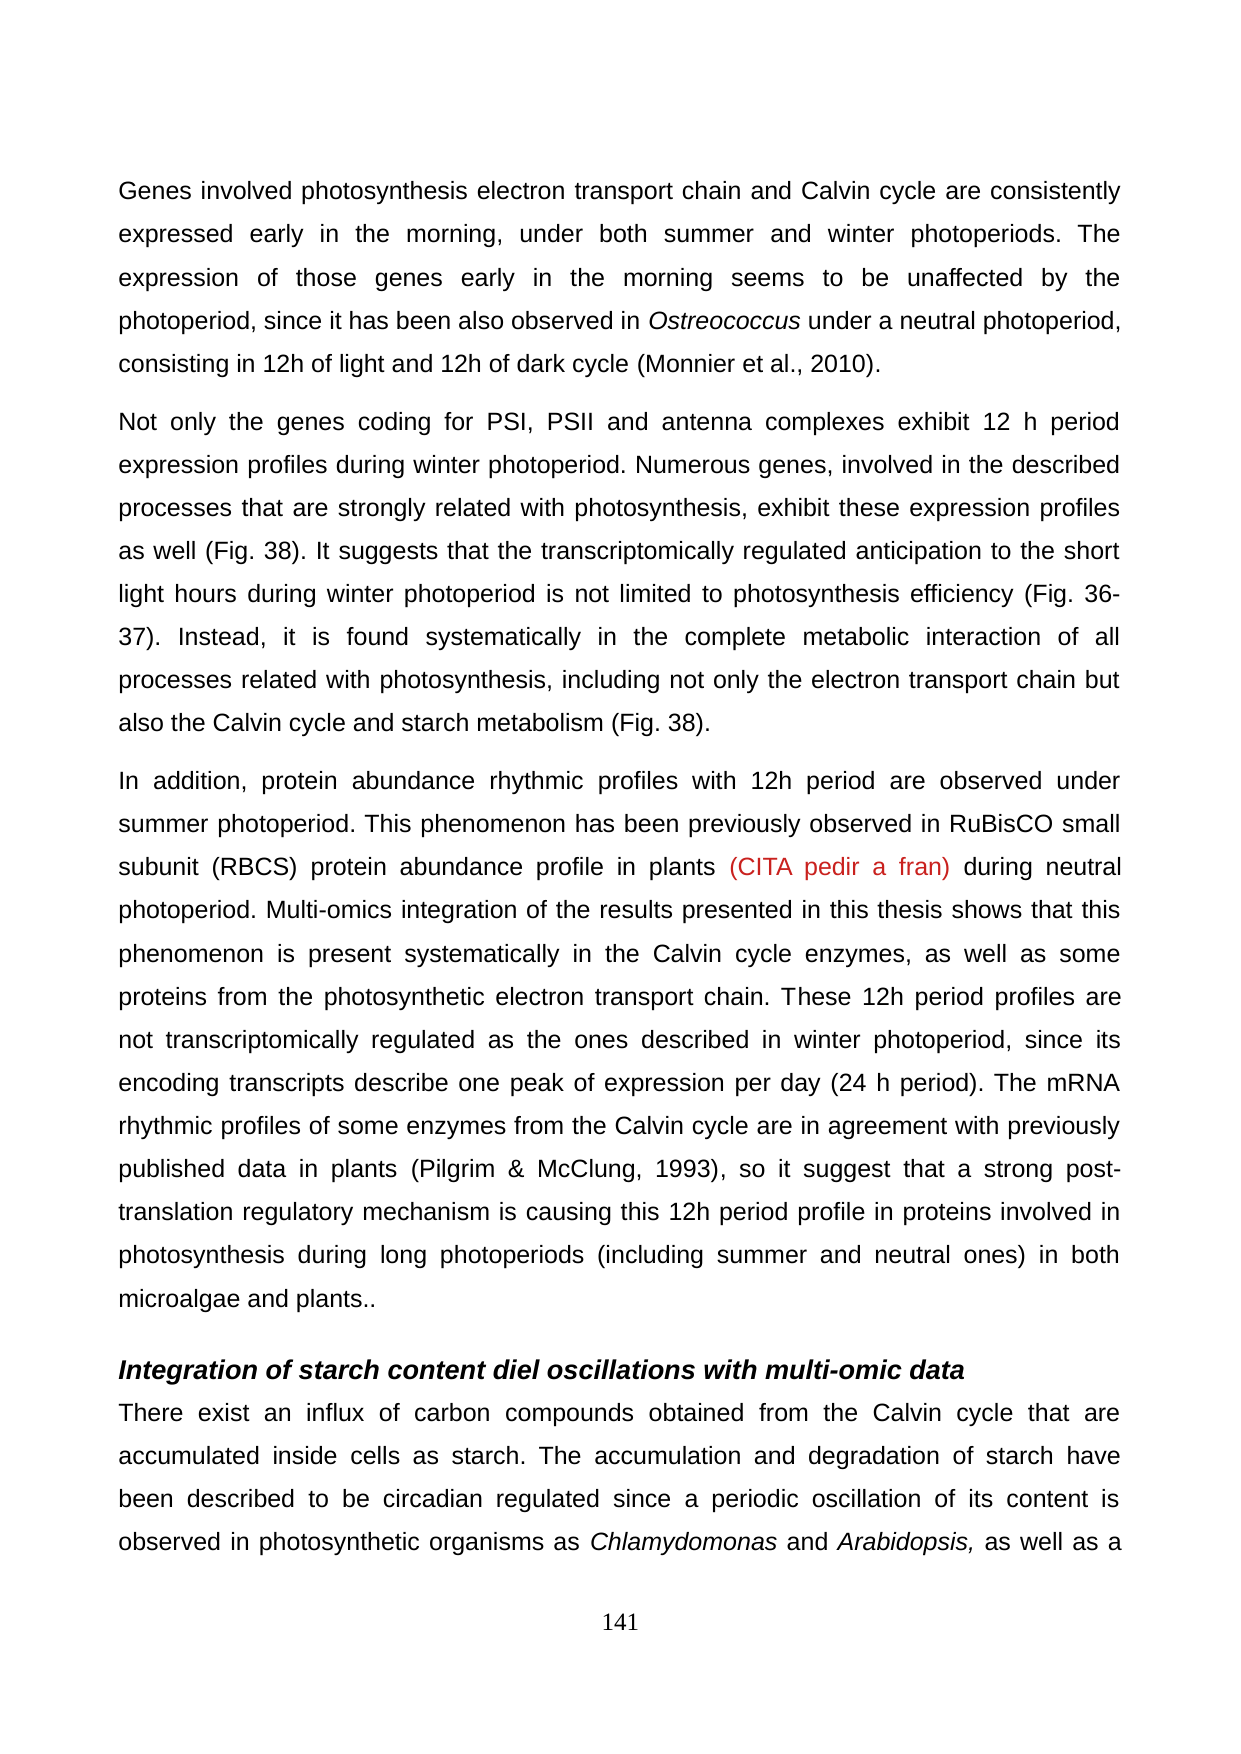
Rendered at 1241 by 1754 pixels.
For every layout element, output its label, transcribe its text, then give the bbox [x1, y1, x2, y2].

text Not only the genes coding for PSI, PSII and antenna complexes exhibit 12 h period expression profiles during winter photoperiod. Numerous genes, involved in the described processes that are strongly related with photosynthesis, exhibit these expression profiles as well (Fig. 38). It suggests that the transcriptomically regulated anticipation to the short light hours during winter photoperiod is not limited to photosynthesis efficiency (Fig. 36-37). Instead, it is found systematically in the complete metabolic interaction of all processes related with photosynthesis, including not only the electron transport chain but also the Calvin cycle and starch metabolism (Fig. 38). [118, 407, 1122, 737]
text Genes involved photosynthesis electron transport chain and Calvin cycle are consistently expressed early in the morning, under both summer and winter photoperiods. The expression of those genes early in the morning seems to be unaffected by the photoperiod, since it has been also observed in Ostreococcus under a neutral photoperiod, consisting in 12h of light and 12h of dark cycle (Monnier et al., 2010)⁠. [118, 176, 1122, 378]
text There exist an influx of carbon compounds obtained from the Calvin cycle that are accumulated inside cells as starch. The accumulation and degradation of starch have been described to be circadian regulated since a periodic oscillation of its content is observed in photosynthetic organisms as Chlamydomonas and Arabidopsis, as well as a [118, 1398, 1122, 1556]
text In addition, protein abundance rhythmic profiles with 12h period are observed under summer photoperiod. This phenomenon has been previously observed in RuBisCO small subunit (RBCS) protein abundance profile in plants (CITA pedir a fran) during neutral photoperiod. Multi-omics integration of the results presented in this thesis shows that this phenomenon is present systematically in the Calvin cycle enzymes, as well as some proteins from the photosynthetic electron transport chain. These 12h period profiles are not transcriptomically regulated as the ones described in winter photoperiod, since its encoding transcripts describe one peak of expression per day (24 h period). The mRNA rhythmic profiles of some enzymes from the Calvin cycle are in agreement with previously published data in plants (Pilgrim & McClung, 1993)⁠, so it suggest that a strong post-translation regulatory mechanism is causing this 12h period profile in proteins involved in photosynthesis during long photoperiods (including summer and neutral ones) in both microalgae and plants.. [118, 766, 1122, 1312]
subtitle Integration of starch content diel oscillations with multi-omic data [118, 1354, 1122, 1385]
